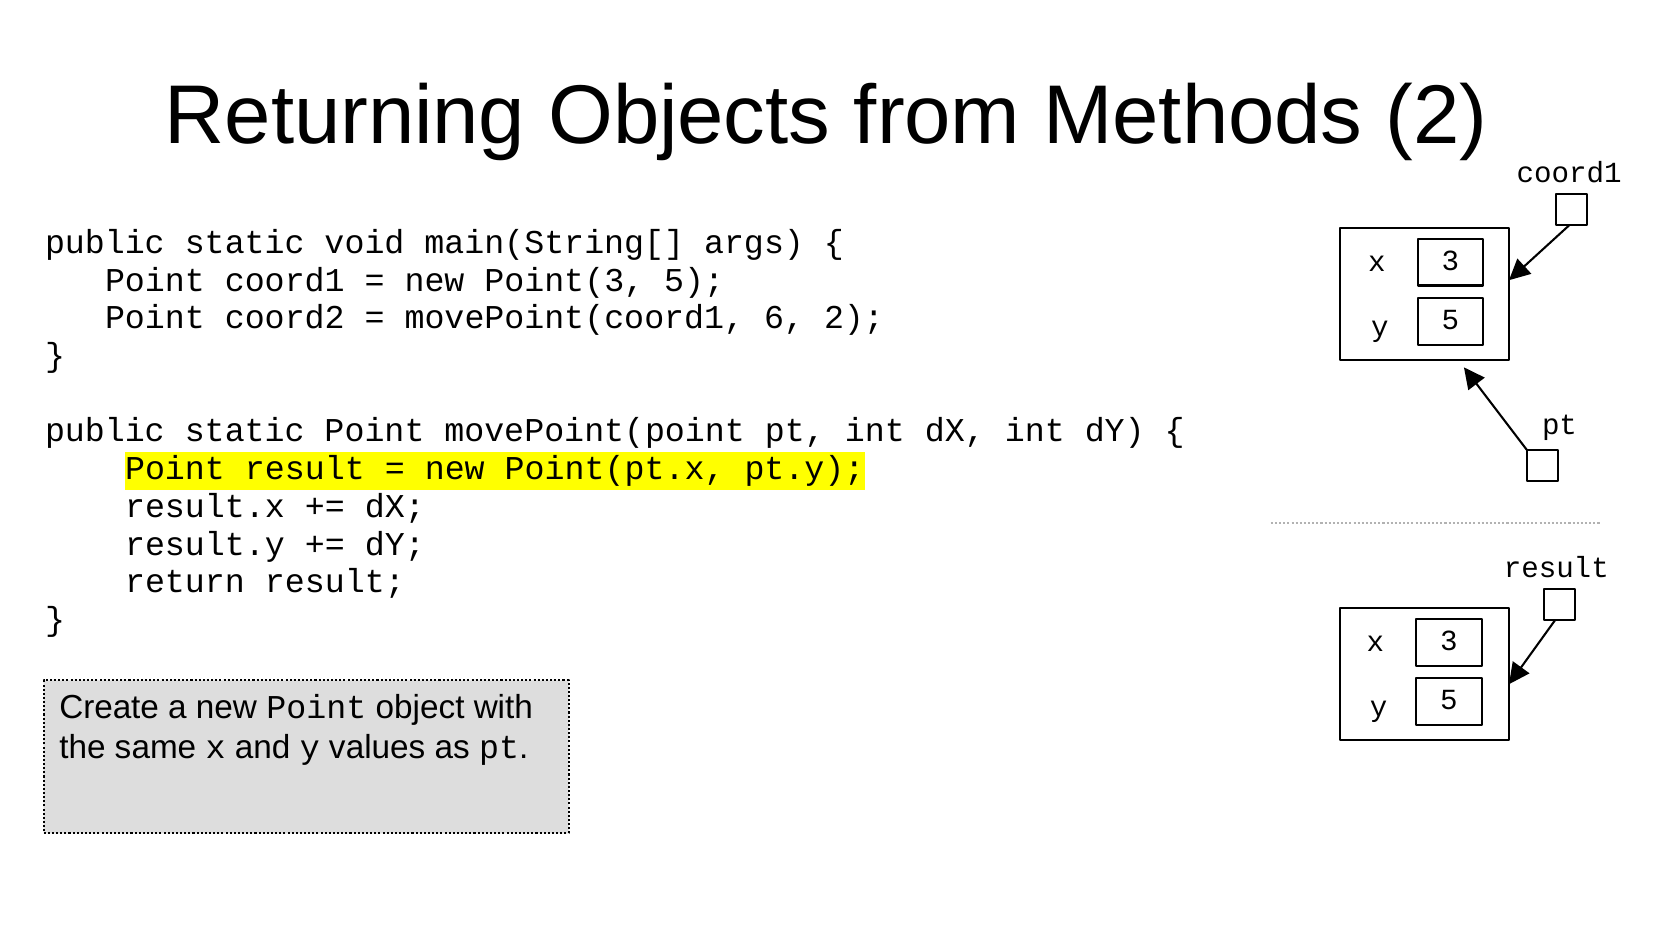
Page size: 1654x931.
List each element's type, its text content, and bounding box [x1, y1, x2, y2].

text_box Create a new Point object with the same x and y values as pt. [43, 680, 569, 834]
text_box [1543, 594, 1575, 620]
text_box x [1351, 619, 1400, 668]
text_box [1340, 608, 1510, 741]
text_box public static void main(String[] args) { Point coord1 = new Point(3, 5); Point coord2 = movePoint(coord1, 6, 2); } public static Point movePoint(point pt, int dX, int dY) { Point result = new Point(pt.x, pt.y); result.x += dX; result.y += dY; return result; } [30, 218, 1200, 762]
text_box 3 [1416, 619, 1482, 666]
text_box 5 [1416, 678, 1482, 725]
text_box 3 [1417, 239, 1484, 286]
text_box [1527, 451, 1559, 482]
text_box x [1353, 239, 1402, 288]
title Returning Objects from Methods (2) [82, 37, 1571, 193]
text_box y [1354, 684, 1405, 733]
text_box pt [1527, 402, 1594, 451]
text_box 5 [1417, 298, 1484, 345]
text_box coord1 [1501, 151, 1637, 200]
text_box y [1356, 304, 1406, 353]
text_box result [1489, 545, 1624, 594]
text_box [1340, 228, 1510, 361]
text_box [1556, 200, 1588, 225]
